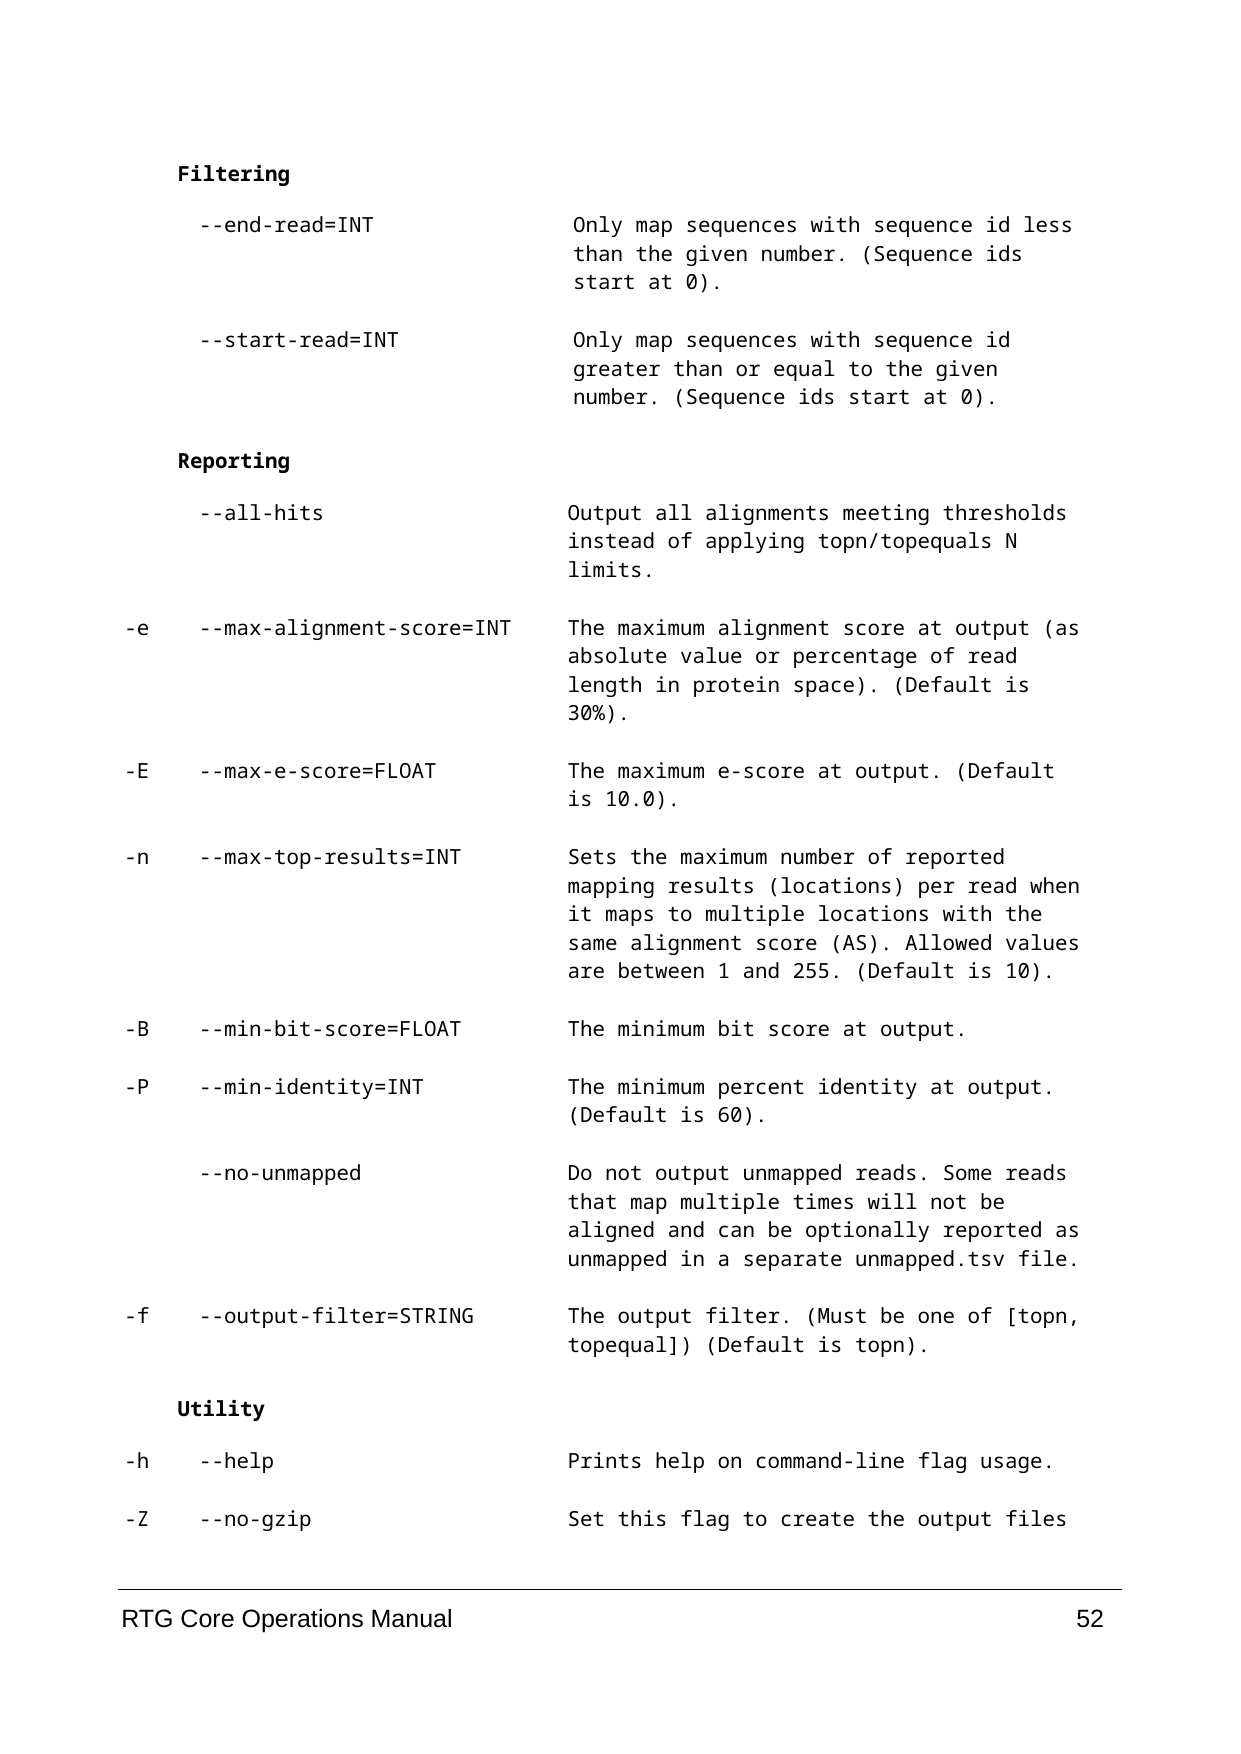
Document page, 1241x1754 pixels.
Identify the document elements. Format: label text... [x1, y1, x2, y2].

table_cell --max-e-score=FLOAT [193, 744, 561, 831]
text Utility [177, 1394, 1122, 1422]
table_cell -B [118, 1003, 193, 1060]
table_cell The maximum alignment score at output (as absolute value or percentage of read length in protein space). (Default is 30%). [561, 601, 1093, 744]
table_cell --min-identity=INT [193, 1060, 561, 1147]
table_cell --no-gzip [193, 1492, 561, 1550]
table_header --all-hits [193, 486, 561, 601]
table_cell Set this flag to create the output files [561, 1492, 1093, 1550]
table_cell -f [118, 1290, 193, 1376]
table_cell Sets the maximum number of reported mapping results (locations) per read when it maps to multiple locations with the same alignment score (AS). Allowed values are between 1 and 255. (Default is 10). [561, 831, 1093, 1002]
table_cell [118, 1147, 193, 1290]
table_cell -P [118, 1060, 193, 1147]
table_cell --output-filter=STRING [193, 1290, 561, 1376]
table_cell -n [118, 831, 193, 1002]
table_cell The maximum e-score at output. (Default is 10.0). [561, 744, 1093, 831]
table_cell -e [118, 601, 193, 744]
table_cell --max-top-results=INT [193, 831, 561, 1002]
table_cell [118, 314, 193, 428]
table_cell -Z [118, 1492, 193, 1550]
table_header Output all alignments meeting thresholds instead of applying topn/topequals N limits. [561, 486, 1093, 601]
table_cell The minimum bit score at output. [561, 1003, 1093, 1060]
table_cell --max-alignment-score=INT [193, 601, 561, 744]
table_header --help [193, 1434, 561, 1492]
table_cell Only map sequences with sequence id greater than or equal to the given number. (Sequence ids start at 0). [567, 314, 1093, 428]
table_cell Do not output unmapped reads. Some reads that map multiple times will not be aligned and can be optionally reported as unmapped in a separate unmapped.tsv file. [561, 1147, 1093, 1290]
text Reporting [177, 446, 1122, 474]
table_cell --no-unmapped [193, 1147, 561, 1290]
table_header Prints help on command-line flag usage. [561, 1434, 1093, 1492]
table_header --end-read=INT [193, 199, 567, 314]
text Filtering [177, 159, 1122, 187]
table_cell The minimum percent identity at output. (Default is 60). [561, 1060, 1093, 1147]
table_header -h [118, 1434, 193, 1492]
table_header [118, 199, 193, 314]
table_cell The output filter. (Must be one of [topn, topequal]) (Default is topn). [561, 1290, 1093, 1376]
table_cell -E [118, 744, 193, 831]
table_header [118, 486, 193, 601]
table_cell --start-read=INT [193, 314, 567, 428]
table_header Only map sequences with sequence id less than the given number. (Sequence ids start at 0). [567, 199, 1093, 314]
table_cell --min-bit-score=FLOAT [193, 1003, 561, 1060]
